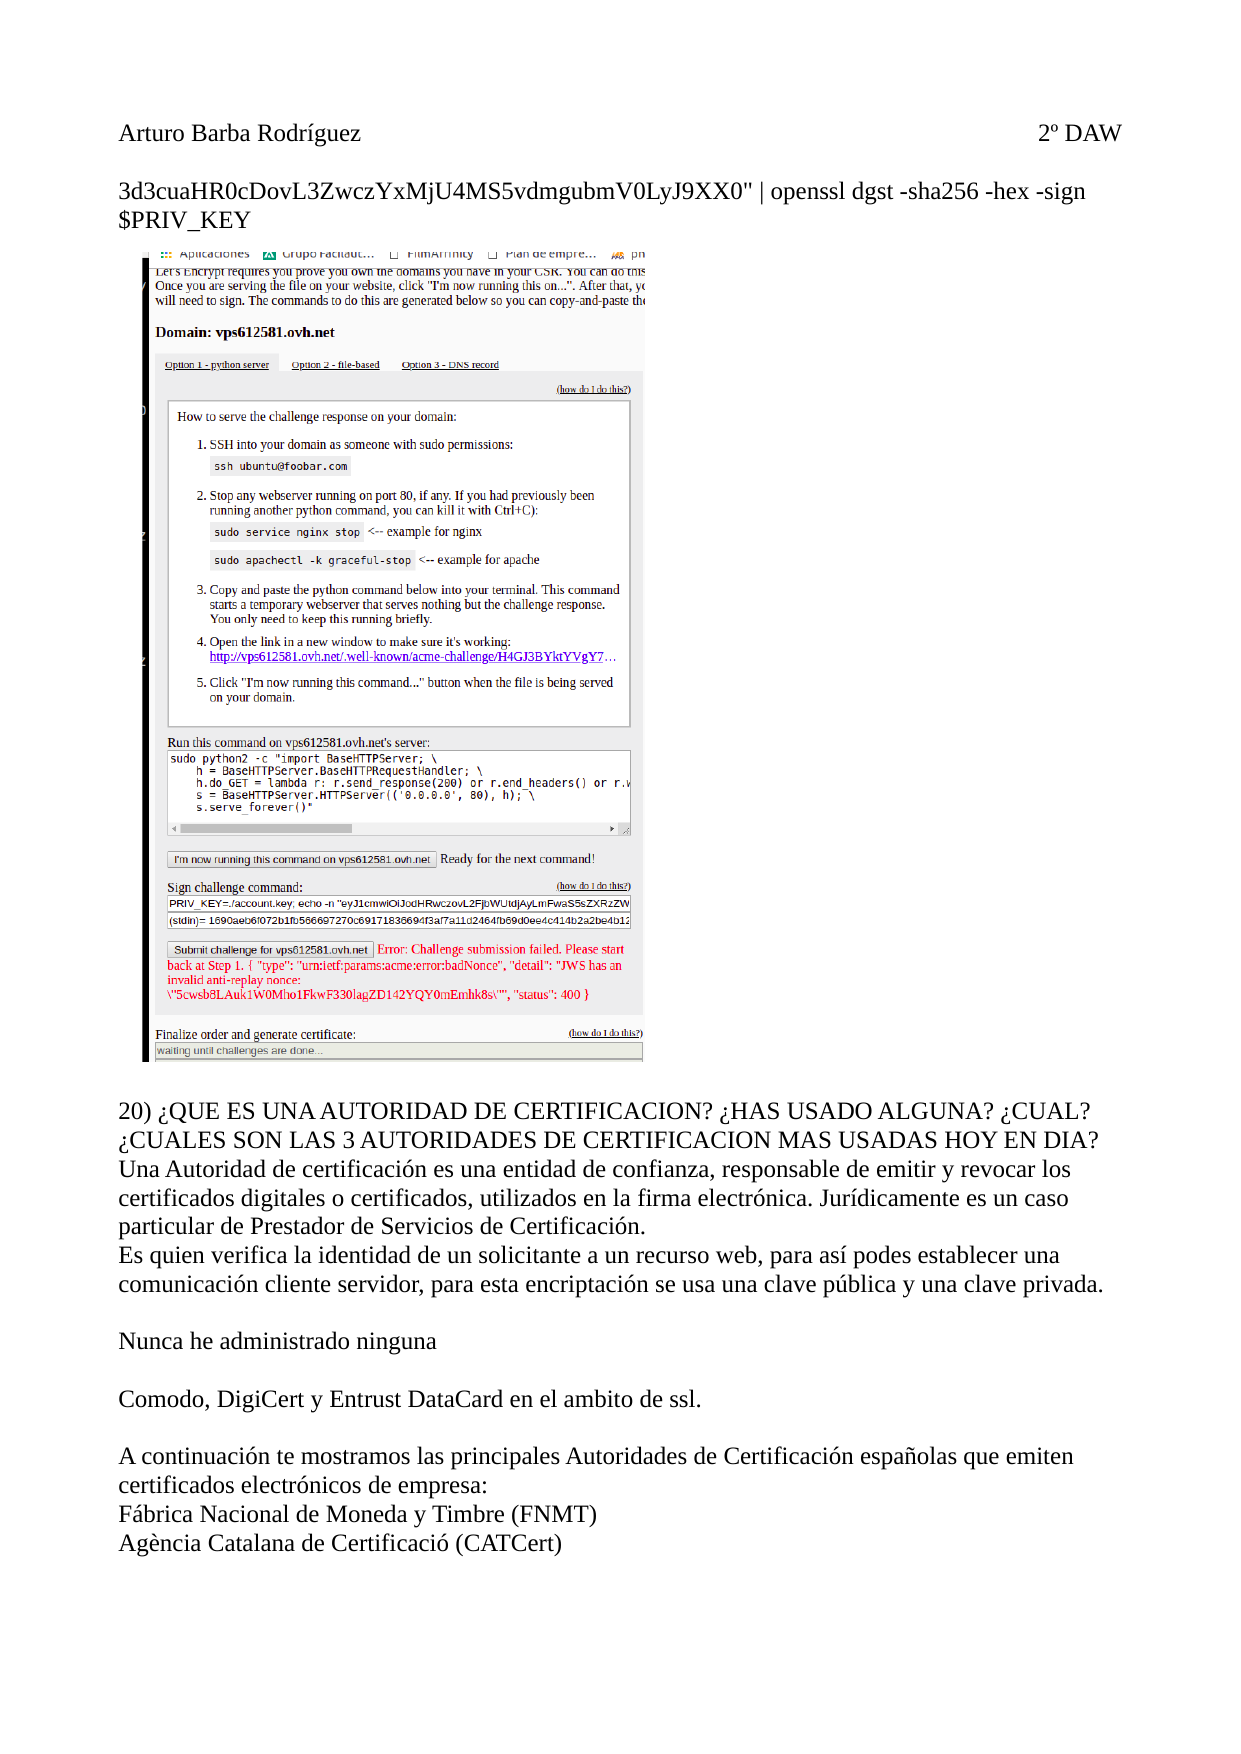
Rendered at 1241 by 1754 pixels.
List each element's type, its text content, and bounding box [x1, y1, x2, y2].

text Agència Catalana de Certificació (CATCert) [118, 1528, 1122, 1556]
text Fábrica Nacional de Moneda y Timbre (FNMT) [118, 1499, 1122, 1528]
text 20) ¿QUE ES UNA AUTORIDAD DE CERTIFICACION? ¿HAS USADO ALGUNA? ¿CUAL? ¿CUALES SON LAS 3 AUTORIDADES DE CERTIFICACION MAS USADAS HOY EN DIA? [118, 1096, 1122, 1154]
text A continuación te mostramos las principales Autoridades de Certificación españolas que emiten certificados electrónicos de empresa: [118, 1441, 1122, 1499]
text Es quien verifica la identidad de un solicitante a un recurso web, para así podes establecer una comunicación cliente servidor, para esta encriptación se usa una clave pública y una clave privada. [118, 1240, 1122, 1298]
picture [326, 252, 452, 1062]
text 3d3cuaHR0cDovL3ZwczYxMjU4MS5vdmgubmV0LyJ9XX0" | openssl dgst -sha256 -hex -sign $PRIV_KEY [118, 176, 1122, 234]
text Comodo, DigiCert y Entrust DataCard en el ambito de ssl. [118, 1384, 1122, 1413]
text Nunca he administrado ninguna [118, 1326, 1122, 1355]
text Una Autoridad de certificación es una entidad de confianza, responsable de emitir y revocar los certificados digitales o certificados, utilizados en la firma electrónica. Jurídicamente es un caso particular de Prestador de Servicios de Certificación. [118, 1154, 1122, 1240]
